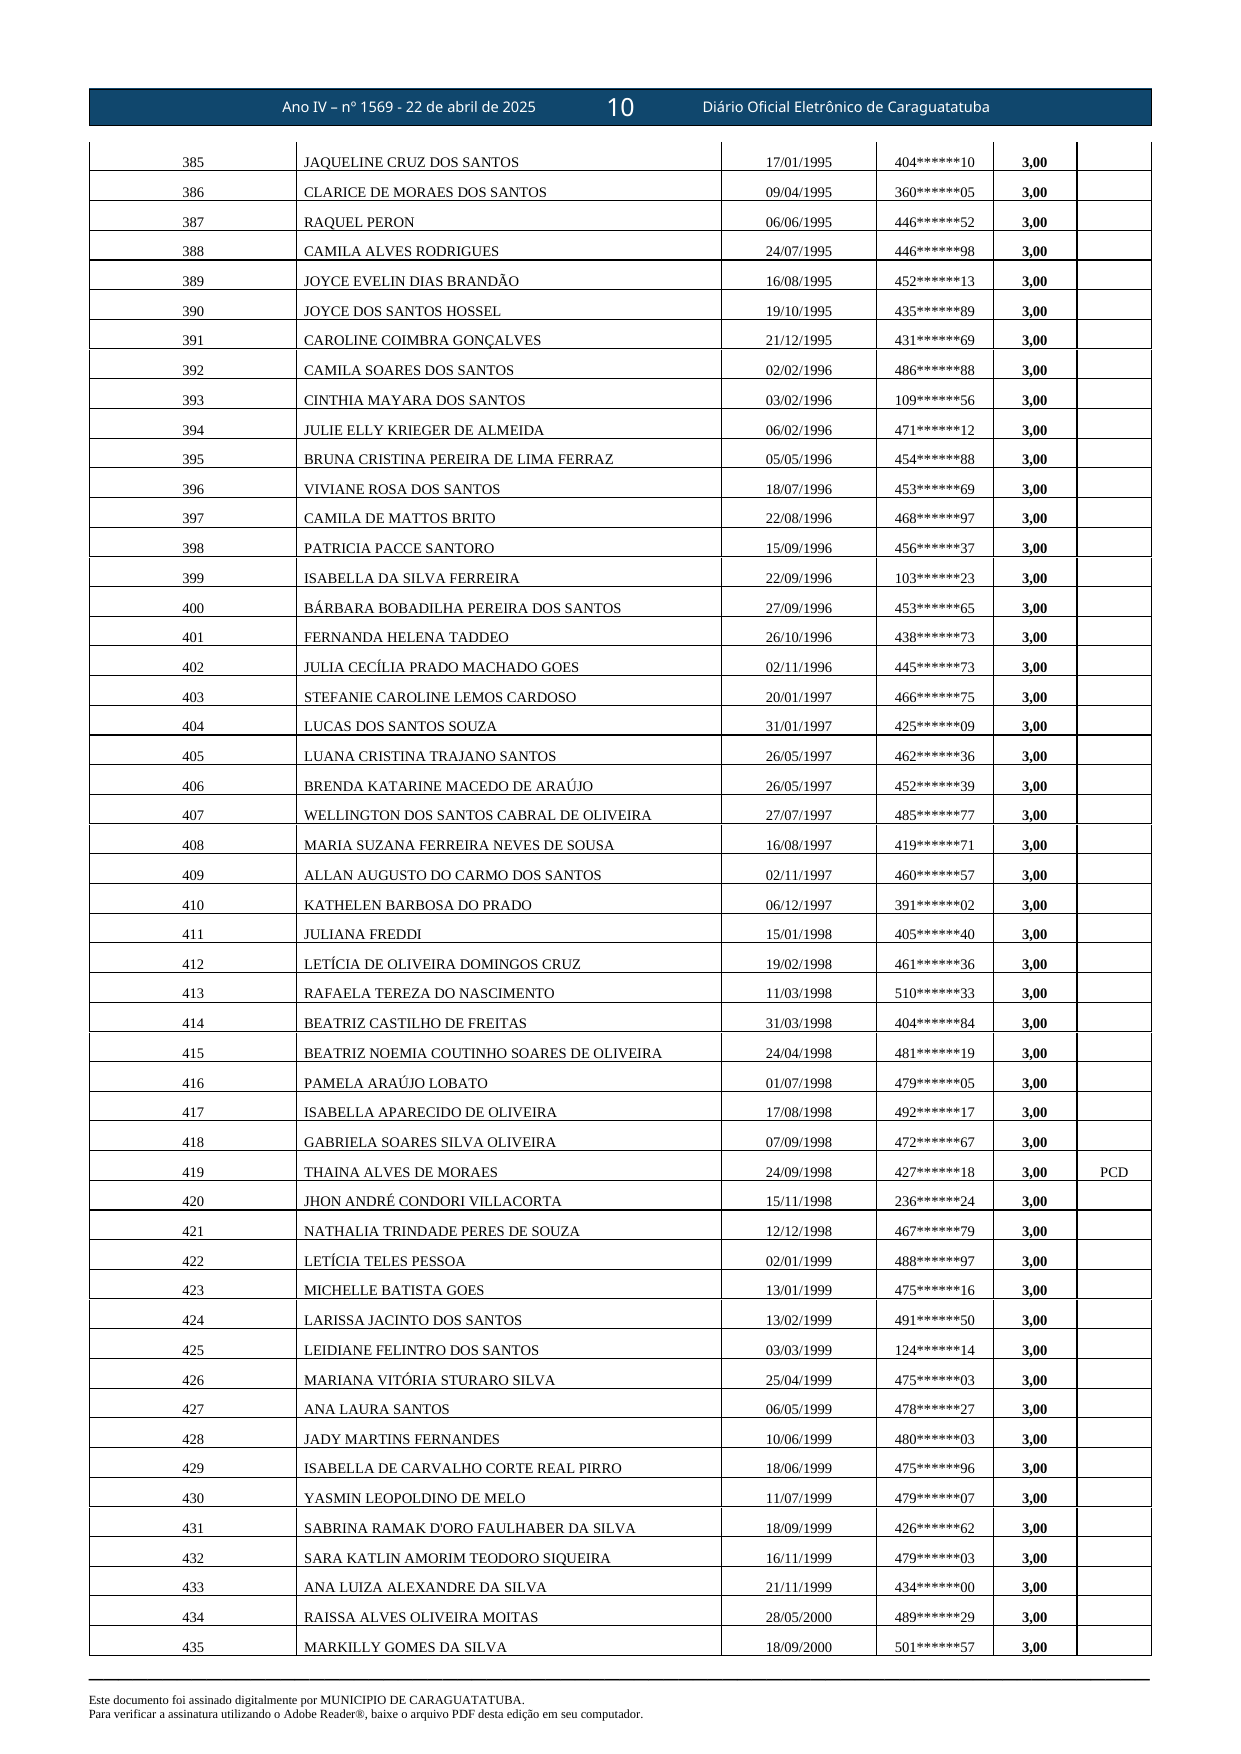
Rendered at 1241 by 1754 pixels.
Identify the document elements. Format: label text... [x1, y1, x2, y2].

table_cell [1078, 825, 1151, 853]
table_cell 3,00 [994, 1448, 1076, 1477]
table_cell 3,00 [994, 1418, 1076, 1447]
table_cell 24/07/1995 [722, 231, 876, 259]
table_cell 472******67 [877, 1121, 993, 1150]
table_cell [1078, 1033, 1151, 1061]
table_cell 3,00 [994, 558, 1076, 586]
table_cell 420 [90, 1181, 296, 1209]
table_cell [1078, 973, 1151, 1002]
table_cell 19/02/1998 [722, 943, 876, 972]
table_cell 386 [90, 171, 296, 200]
table_cell 3,00 [994, 825, 1076, 853]
table_cell [1078, 587, 1151, 616]
table_cell 3,00 [994, 1270, 1076, 1298]
table_cell [1078, 1448, 1151, 1477]
table_cell [1078, 706, 1151, 734]
table_cell [1078, 201, 1151, 230]
table_cell 26/05/1997 [722, 736, 876, 764]
table_cell 06/06/1995 [722, 201, 876, 230]
table_cell 3,00 [994, 706, 1076, 734]
table_cell 17/08/1998 [722, 1092, 876, 1120]
table_cell [1078, 795, 1151, 823]
table_cell [1078, 498, 1151, 527]
table_cell ALLAN AUGUSTO DO CARMO DOS SANTOS [297, 854, 721, 883]
table_cell [1078, 1567, 1151, 1595]
table_cell 425 [90, 1329, 296, 1358]
table_cell 24/04/1998 [722, 1033, 876, 1061]
table_cell 446******98 [877, 231, 993, 259]
table_cell 13/01/1999 [722, 1270, 876, 1298]
table_cell [1078, 1596, 1151, 1625]
table_cell 3,00 [994, 1181, 1076, 1209]
table_cell 02/02/1996 [722, 350, 876, 378]
table_cell 491******50 [877, 1300, 993, 1328]
table_cell JAQUELINE CRUZ DOS SANTOS [297, 142, 721, 170]
table_cell 3,00 [994, 1359, 1076, 1388]
table_cell 02/11/1997 [722, 854, 876, 883]
table_cell 3,00 [994, 231, 1076, 259]
table_cell 16/11/1999 [722, 1537, 876, 1566]
table_cell 03/02/1996 [722, 379, 876, 408]
table_cell 431 [90, 1508, 296, 1536]
table_cell PCD [1078, 1151, 1151, 1180]
table_cell 468******97 [877, 498, 993, 527]
table_cell 103******23 [877, 558, 993, 586]
table_cell 3,00 [994, 290, 1076, 319]
table_cell 3,00 [994, 646, 1076, 675]
table_cell 06/05/1999 [722, 1389, 876, 1417]
table_cell 467******79 [877, 1211, 993, 1239]
table_cell LARISSA JACINTO DOS SANTOS [297, 1300, 721, 1328]
table_cell 425******09 [877, 706, 993, 734]
table_cell 12/12/1998 [722, 1211, 876, 1239]
table_cell 417 [90, 1092, 296, 1120]
table_cell 26/05/1997 [722, 765, 876, 794]
table_cell JULIE ELLY KRIEGER DE ALMEIDA [297, 409, 721, 438]
table_cell 434 [90, 1596, 296, 1625]
table_cell 453******65 [877, 587, 993, 616]
table_cell 3,00 [994, 1596, 1076, 1625]
table_cell 3,00 [994, 498, 1076, 527]
table_cell [1078, 736, 1151, 764]
table_cell 3,00 [994, 201, 1076, 230]
table_cell 453******69 [877, 468, 993, 497]
table_cell 438******73 [877, 617, 993, 645]
table_cell 418 [90, 1121, 296, 1150]
table_cell VIVIANE ROSA DOS SANTOS [297, 468, 721, 497]
table_cell 423 [90, 1270, 296, 1298]
table_cell [1078, 1626, 1151, 1655]
table_cell 3,00 [994, 1300, 1076, 1328]
table_cell CLARICE DE MORAES DOS SANTOS [297, 171, 721, 200]
table_cell 3,00 [994, 142, 1076, 170]
table_cell [1078, 1211, 1151, 1239]
table_cell [1078, 558, 1151, 586]
table_cell 406 [90, 765, 296, 794]
table_cell [1078, 617, 1151, 645]
table_cell 409 [90, 854, 296, 883]
table_cell 18/09/1999 [722, 1508, 876, 1536]
table_cell 404******10 [877, 142, 993, 170]
table_cell 3,00 [994, 1567, 1076, 1595]
table_cell ANA LUIZA ALEXANDRE DA SILVA [297, 1567, 721, 1595]
table_cell 03/03/1999 [722, 1329, 876, 1358]
table_cell 510******33 [877, 973, 993, 1002]
table_cell 10/06/1999 [722, 1418, 876, 1447]
table_cell BÁRBARA BOBADILHA PEREIRA DOS SANTOS [297, 587, 721, 616]
table_cell 07/09/1998 [722, 1121, 876, 1150]
table_cell SABRINA RAMAK D'ORO FAULHABER DA SILVA [297, 1508, 721, 1536]
table_cell CAMILA DE MATTOS BRITO [297, 498, 721, 527]
table_cell [1078, 439, 1151, 467]
table_cell [1078, 171, 1151, 200]
table_cell 430 [90, 1478, 296, 1506]
table_cell 475******03 [877, 1359, 993, 1388]
table_cell [1078, 1329, 1151, 1358]
table_cell 394 [90, 409, 296, 438]
table_cell [1078, 350, 1151, 378]
table_cell [1078, 528, 1151, 556]
table_cell JHON ANDRÉ CONDORI VILLACORTA [297, 1181, 721, 1209]
table_cell 393 [90, 379, 296, 408]
table_cell PAMELA ARAÚJO LOBATO [297, 1062, 721, 1091]
table_cell 475******16 [877, 1270, 993, 1298]
table_cell 3,00 [994, 973, 1076, 1002]
table_cell 480******03 [877, 1418, 993, 1447]
table_cell BRENDA KATARINE MACEDO DE ARAÚJO [297, 765, 721, 794]
table_cell [1078, 1418, 1151, 1447]
table_cell 466******75 [877, 676, 993, 705]
table_cell JOYCE EVELIN DIAS BRANDÃO [297, 261, 721, 289]
table_cell 02/01/1999 [722, 1240, 876, 1269]
table_cell [1078, 1508, 1151, 1536]
table_cell 3,00 [994, 409, 1076, 438]
table_cell 489******29 [877, 1596, 993, 1625]
table_cell 3,00 [994, 528, 1076, 556]
table_cell JADY MARTINS FERNANDES [297, 1418, 721, 1447]
table_cell 426******62 [877, 1508, 993, 1536]
table_cell 19/10/1995 [722, 290, 876, 319]
table_cell 16/08/1997 [722, 825, 876, 853]
table_cell 501******57 [877, 1626, 993, 1655]
table_cell 3,00 [994, 1626, 1076, 1655]
table_cell 27/09/1996 [722, 587, 876, 616]
table_cell 3,00 [994, 736, 1076, 764]
table_cell 413 [90, 973, 296, 1002]
table_cell 25/04/1999 [722, 1359, 876, 1388]
table_cell BEATRIZ NOEMIA COUTINHO SOARES DE OLIVEIRA [297, 1033, 721, 1061]
table_cell 18/07/1996 [722, 468, 876, 497]
table_cell 431******69 [877, 320, 993, 348]
table_cell RAISSA ALVES OLIVEIRA MOITAS [297, 1596, 721, 1625]
table_cell 389 [90, 261, 296, 289]
table_cell 479******03 [877, 1537, 993, 1566]
table_cell 3,00 [994, 379, 1076, 408]
table_cell 09/04/1995 [722, 171, 876, 200]
table_cell 3,00 [994, 765, 1076, 794]
table_cell ISABELLA APARECIDO DE OLIVEIRA [297, 1092, 721, 1120]
table_cell RAFAELA TEREZA DO NASCIMENTO [297, 973, 721, 1002]
table_cell 398 [90, 528, 296, 556]
table_cell 3,00 [994, 320, 1076, 348]
table_cell [1078, 142, 1151, 170]
table_cell 22/09/1996 [722, 558, 876, 586]
table_cell KATHELEN BARBOSA DO PRADO [297, 884, 721, 913]
table_cell CAROLINE COIMBRA GONÇALVES [297, 320, 721, 348]
table_cell 3,00 [994, 1062, 1076, 1091]
table_cell 475******96 [877, 1448, 993, 1477]
table_cell [1078, 1389, 1151, 1417]
table_cell MICHELLE BATISTA GOES [297, 1270, 721, 1298]
table_cell 400 [90, 587, 296, 616]
table_cell 109******56 [877, 379, 993, 408]
table_cell [1078, 409, 1151, 438]
table_cell 426 [90, 1359, 296, 1388]
table_cell 433 [90, 1567, 296, 1595]
table_cell 429 [90, 1448, 296, 1477]
table_cell 397 [90, 498, 296, 527]
table_cell 404******84 [877, 1003, 993, 1031]
table_cell 387 [90, 201, 296, 230]
table_cell LUANA CRISTINA TRAJANO SANTOS [297, 736, 721, 764]
table_cell BRUNA CRISTINA PEREIRA DE LIMA FERRAZ [297, 439, 721, 467]
table_cell 3,00 [994, 1389, 1076, 1417]
table_cell [1078, 290, 1151, 319]
table_cell 16/08/1995 [722, 261, 876, 289]
table_cell 01/07/1998 [722, 1062, 876, 1091]
table_cell 15/09/1996 [722, 528, 876, 556]
table_cell 3,00 [994, 943, 1076, 972]
table_cell 452******13 [877, 261, 993, 289]
table_cell 396 [90, 468, 296, 497]
table_cell 3,00 [994, 1092, 1076, 1120]
table_cell BEATRIZ CASTILHO DE FREITAS [297, 1003, 721, 1031]
table_cell LUCAS DOS SANTOS SOUZA [297, 706, 721, 734]
table_cell STEFANIE CAROLINE LEMOS CARDOSO [297, 676, 721, 705]
table_cell 419 [90, 1151, 296, 1180]
table_cell [1078, 1270, 1151, 1298]
table_cell JOYCE DOS SANTOS HOSSEL [297, 290, 721, 319]
table_cell 31/01/1997 [722, 706, 876, 734]
table_cell 399 [90, 558, 296, 586]
table_cell 392 [90, 350, 296, 378]
table_cell 407 [90, 795, 296, 823]
table_cell 3,00 [994, 468, 1076, 497]
table_cell 415 [90, 1033, 296, 1061]
table_cell 15/11/1998 [722, 1181, 876, 1209]
table_cell LETÍCIA TELES PESSOA [297, 1240, 721, 1269]
table_cell 3,00 [994, 795, 1076, 823]
table_cell 3,00 [994, 1329, 1076, 1358]
table_cell [1078, 884, 1151, 913]
table_cell 360******05 [877, 171, 993, 200]
table_cell 461******36 [877, 943, 993, 972]
table_cell MARIA SUZANA FERREIRA NEVES DE SOUSA [297, 825, 721, 853]
table_cell 422 [90, 1240, 296, 1269]
table_cell 395 [90, 439, 296, 467]
table_cell 3,00 [994, 171, 1076, 200]
table_cell ANA LAURA SANTOS [297, 1389, 721, 1417]
table_cell PATRICIA PACCE SANTORO [297, 528, 721, 556]
table_cell 403 [90, 676, 296, 705]
table_cell 17/01/1995 [722, 142, 876, 170]
table_cell 3,00 [994, 884, 1076, 913]
table_cell 445******73 [877, 646, 993, 675]
table_cell [1078, 231, 1151, 259]
table_cell 06/12/1997 [722, 884, 876, 913]
table_cell 18/09/2000 [722, 1626, 876, 1655]
table_cell 492******17 [877, 1092, 993, 1120]
table_cell 3,00 [994, 1508, 1076, 1536]
table_cell CAMILA SOARES DOS SANTOS [297, 350, 721, 378]
table_cell 405******40 [877, 914, 993, 942]
table_cell WELLINGTON DOS SANTOS CABRAL DE OLIVEIRA [297, 795, 721, 823]
table_cell 390 [90, 290, 296, 319]
table_cell 405 [90, 736, 296, 764]
table_cell 3,00 [994, 350, 1076, 378]
table_cell YASMIN LEOPOLDINO DE MELO [297, 1478, 721, 1506]
table_cell NATHALIA TRINDADE PERES DE SOUZA [297, 1211, 721, 1239]
table_cell SARA KATLIN AMORIM TEODORO SIQUEIRA [297, 1537, 721, 1566]
table_cell [1078, 320, 1151, 348]
table_cell 456******37 [877, 528, 993, 556]
table_cell FERNANDA HELENA TADDEO [297, 617, 721, 645]
table_cell 3,00 [994, 1537, 1076, 1566]
table_cell 435 [90, 1626, 296, 1655]
table_cell MARIANA VITÓRIA STURARO SILVA [297, 1359, 721, 1388]
table_cell 3,00 [994, 617, 1076, 645]
table_cell 3,00 [994, 1478, 1076, 1506]
table_cell 460******57 [877, 854, 993, 883]
table_cell 21/12/1995 [722, 320, 876, 348]
table_cell [1078, 1478, 1151, 1506]
table_cell 485******77 [877, 795, 993, 823]
table_cell [1078, 676, 1151, 705]
table_cell [1078, 1092, 1151, 1120]
table_cell 13/02/1999 [722, 1300, 876, 1328]
table_cell [1078, 261, 1151, 289]
table_cell 06/02/1996 [722, 409, 876, 438]
table_cell 02/11/1996 [722, 646, 876, 675]
table_cell ISABELLA DE CARVALHO CORTE REAL PIRRO [297, 1448, 721, 1477]
table_cell 26/10/1996 [722, 617, 876, 645]
table_cell 3,00 [994, 854, 1076, 883]
table_cell RAQUEL PERON [297, 201, 721, 230]
table_cell [1078, 1121, 1151, 1150]
table_cell 3,00 [994, 587, 1076, 616]
table_cell 408 [90, 825, 296, 853]
table_cell 401 [90, 617, 296, 645]
table_cell LETÍCIA DE OLIVEIRA DOMINGOS CRUZ [297, 943, 721, 972]
table_cell 471******12 [877, 409, 993, 438]
table_cell 432 [90, 1537, 296, 1566]
table_cell 434******00 [877, 1567, 993, 1595]
table_cell [1078, 1181, 1151, 1209]
table_cell JULIA CECÍLIA PRADO MACHADO GOES [297, 646, 721, 675]
table_cell 20/01/1997 [722, 676, 876, 705]
table_cell LEIDIANE FELINTRO DOS SANTOS [297, 1329, 721, 1358]
table_cell 236******24 [877, 1181, 993, 1209]
table_cell 28/05/2000 [722, 1596, 876, 1625]
table_cell 402 [90, 646, 296, 675]
table_cell 427 [90, 1389, 296, 1417]
table_cell 24/09/1998 [722, 1151, 876, 1180]
table_cell 11/03/1998 [722, 973, 876, 1002]
table_cell 462******36 [877, 736, 993, 764]
table_cell 124******14 [877, 1329, 993, 1358]
table_cell [1078, 914, 1151, 942]
table_cell 410 [90, 884, 296, 913]
table_cell 05/05/1996 [722, 439, 876, 467]
table_cell GABRIELA SOARES SILVA OLIVEIRA [297, 1121, 721, 1150]
table_cell 481******19 [877, 1033, 993, 1061]
table_cell 391 [90, 320, 296, 348]
table_cell [1078, 1240, 1151, 1269]
table_cell 452******39 [877, 765, 993, 794]
table_cell [1078, 1359, 1151, 1388]
table_cell [1078, 1003, 1151, 1031]
table_cell [1078, 1062, 1151, 1091]
table_cell [1078, 379, 1151, 408]
table_cell 412 [90, 943, 296, 972]
table_cell 22/08/1996 [722, 498, 876, 527]
table_cell 18/06/1999 [722, 1448, 876, 1477]
table_cell [1078, 646, 1151, 675]
table_cell 3,00 [994, 1211, 1076, 1239]
table_cell 3,00 [994, 439, 1076, 467]
table_cell 427******18 [877, 1151, 993, 1180]
table_cell 3,00 [994, 676, 1076, 705]
table_cell 3,00 [994, 1033, 1076, 1061]
table_cell 424 [90, 1300, 296, 1328]
table_cell 411 [90, 914, 296, 942]
table_cell [1078, 943, 1151, 972]
table_cell [1078, 765, 1151, 794]
table_cell 3,00 [994, 914, 1076, 942]
table_cell JULIANA FREDDI [297, 914, 721, 942]
table_cell 428 [90, 1418, 296, 1447]
table_cell 27/07/1997 [722, 795, 876, 823]
table_cell THAINA ALVES DE MORAES [297, 1151, 721, 1180]
table_cell 454******88 [877, 439, 993, 467]
table_cell 3,00 [994, 1003, 1076, 1031]
table_cell 391******02 [877, 884, 993, 913]
table_cell 3,00 [994, 1151, 1076, 1180]
table_cell 3,00 [994, 1121, 1076, 1150]
table_cell CAMILA ALVES RODRIGUES [297, 231, 721, 259]
table_cell CINTHIA MAYARA DOS SANTOS [297, 379, 721, 408]
table_cell 435******89 [877, 290, 993, 319]
table_cell 388 [90, 231, 296, 259]
table_cell [1078, 1300, 1151, 1328]
table_cell [1078, 1537, 1151, 1566]
table_cell 31/03/1998 [722, 1003, 876, 1031]
table_cell 479******05 [877, 1062, 993, 1091]
table_cell [1078, 854, 1151, 883]
table_cell 488******97 [877, 1240, 993, 1269]
table_cell 404 [90, 706, 296, 734]
table_cell 421 [90, 1211, 296, 1239]
table_cell 479******07 [877, 1478, 993, 1506]
table_cell 21/11/1999 [722, 1567, 876, 1595]
table_cell 419******71 [877, 825, 993, 853]
table_cell [1078, 468, 1151, 497]
table_cell 446******52 [877, 201, 993, 230]
table_cell 3,00 [994, 1240, 1076, 1269]
table_cell 486******88 [877, 350, 993, 378]
table_cell 385 [90, 142, 296, 170]
table_cell 11/07/1999 [722, 1478, 876, 1506]
table_cell 414 [90, 1003, 296, 1031]
table_cell MARKILLY GOMES DA SILVA [297, 1626, 721, 1655]
table_cell 15/01/1998 [722, 914, 876, 942]
table_cell 416 [90, 1062, 296, 1091]
table_cell 3,00 [994, 261, 1076, 289]
table_cell 478******27 [877, 1389, 993, 1417]
table_cell ISABELLA DA SILVA FERREIRA [297, 558, 721, 586]
